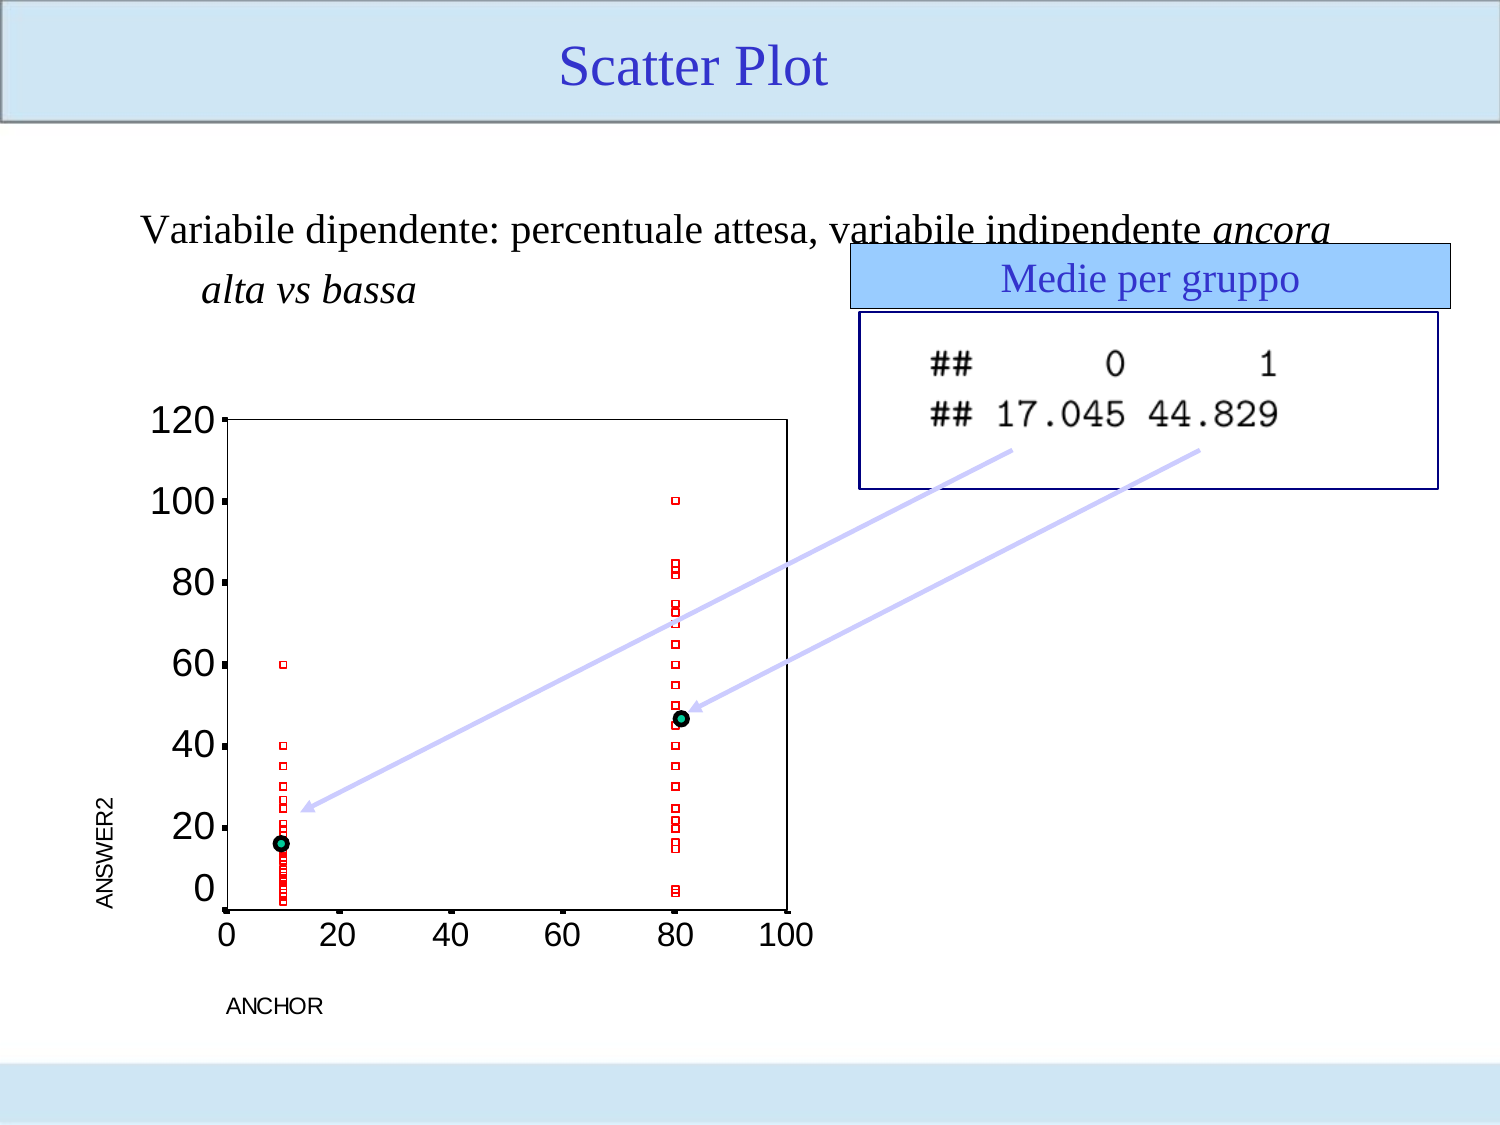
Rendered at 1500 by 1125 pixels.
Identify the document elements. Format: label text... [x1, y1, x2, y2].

chart [50, 387, 850, 1039]
picture [0, 0, 1500, 1125]
text_box [675, 712, 688, 726]
text_box Medie per gruppo [850, 243, 1451, 309]
text_box Variabile dipendente: percentuale attesa, variabile indipendente ancora alta vs bassa [124, 184, 1351, 320]
title Scatter Plot [212, 12, 1175, 113]
text_box [274, 837, 288, 850]
